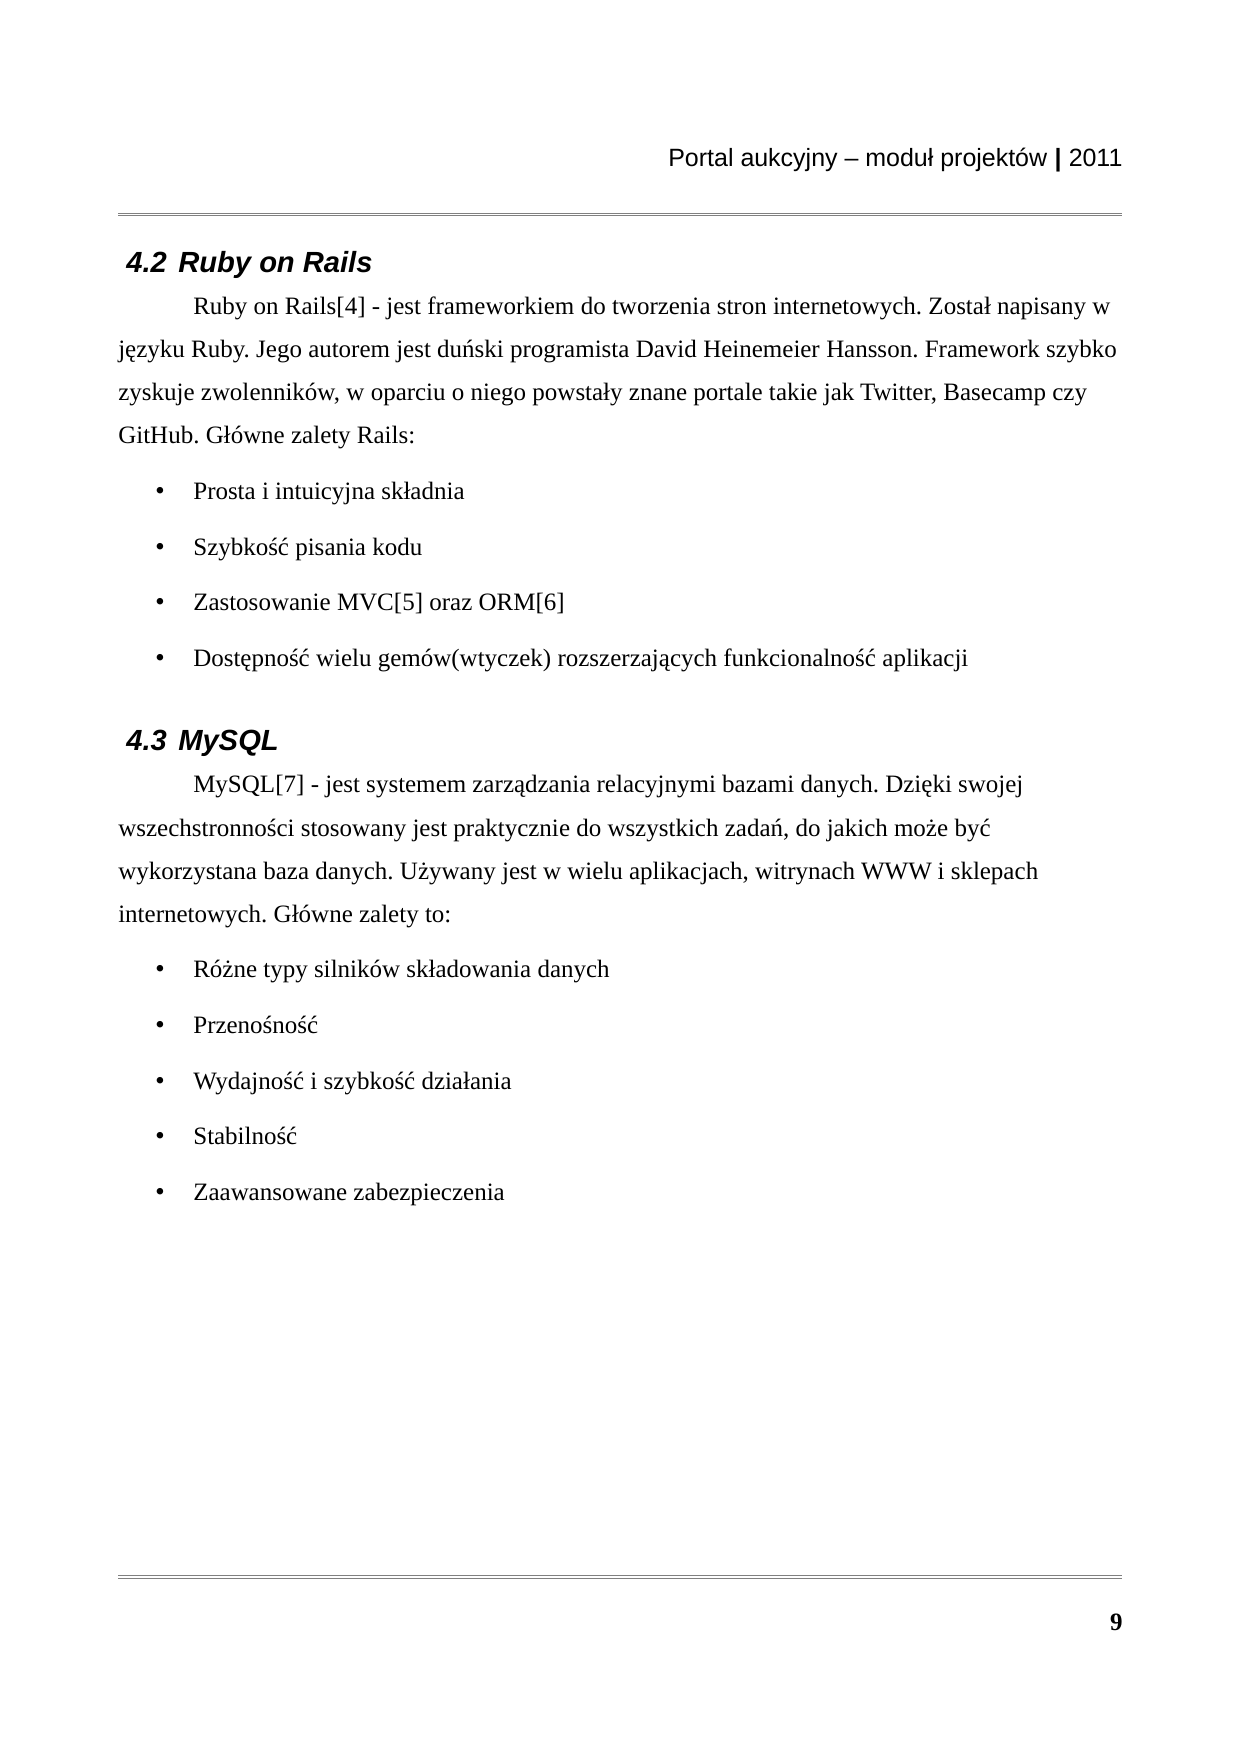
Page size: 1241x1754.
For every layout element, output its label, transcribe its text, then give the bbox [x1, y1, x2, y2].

list Przenośność [156, 1010, 1122, 1039]
text Ruby on Rails[4] - jest frameworkiem do tworzenia stron internetowych. Został napisany w języku Ruby. Jego autorem jest duński programista David Heinemeier Hansson. Framework szybko zyskuje zwolenników, w oparciu o niego powstały znane portale takie jak Twitter, Basecamp czy GitHub. Główne zalety Rails: [118, 291, 1122, 449]
list Różne typy silników składowania danych [156, 954, 1122, 983]
list Wydajność i szybkość działania [156, 1066, 1122, 1094]
list Zaawansowane zabezpieczenia [156, 1177, 1122, 1206]
subtitle MySQL [118, 723, 1122, 757]
subtitle Ruby on Rails [118, 245, 1122, 278]
list Dostępność wielu gemów(wtyczek) rozszerzających funkcionalność aplikacji [156, 643, 1122, 672]
text MySQL[7] - jest systemem zarządzania relacyjnymi bazami danych. Dzięki swojej wszechstronności stosowany jest praktycznie do wszystkich zadań, do jakich może być wykorzystana baza danych. Używany jest w wielu aplikacjach, witrynach WWW i sklepach internetowych. Główne zalety to: [118, 769, 1122, 928]
list Szybkość pisania kodu [156, 532, 1122, 560]
list Stabilność [156, 1121, 1122, 1150]
list Prosta i intuicyjna składnia [156, 476, 1122, 505]
list Zastosowanie MVC[5] oraz ORM[6] [156, 587, 1122, 616]
